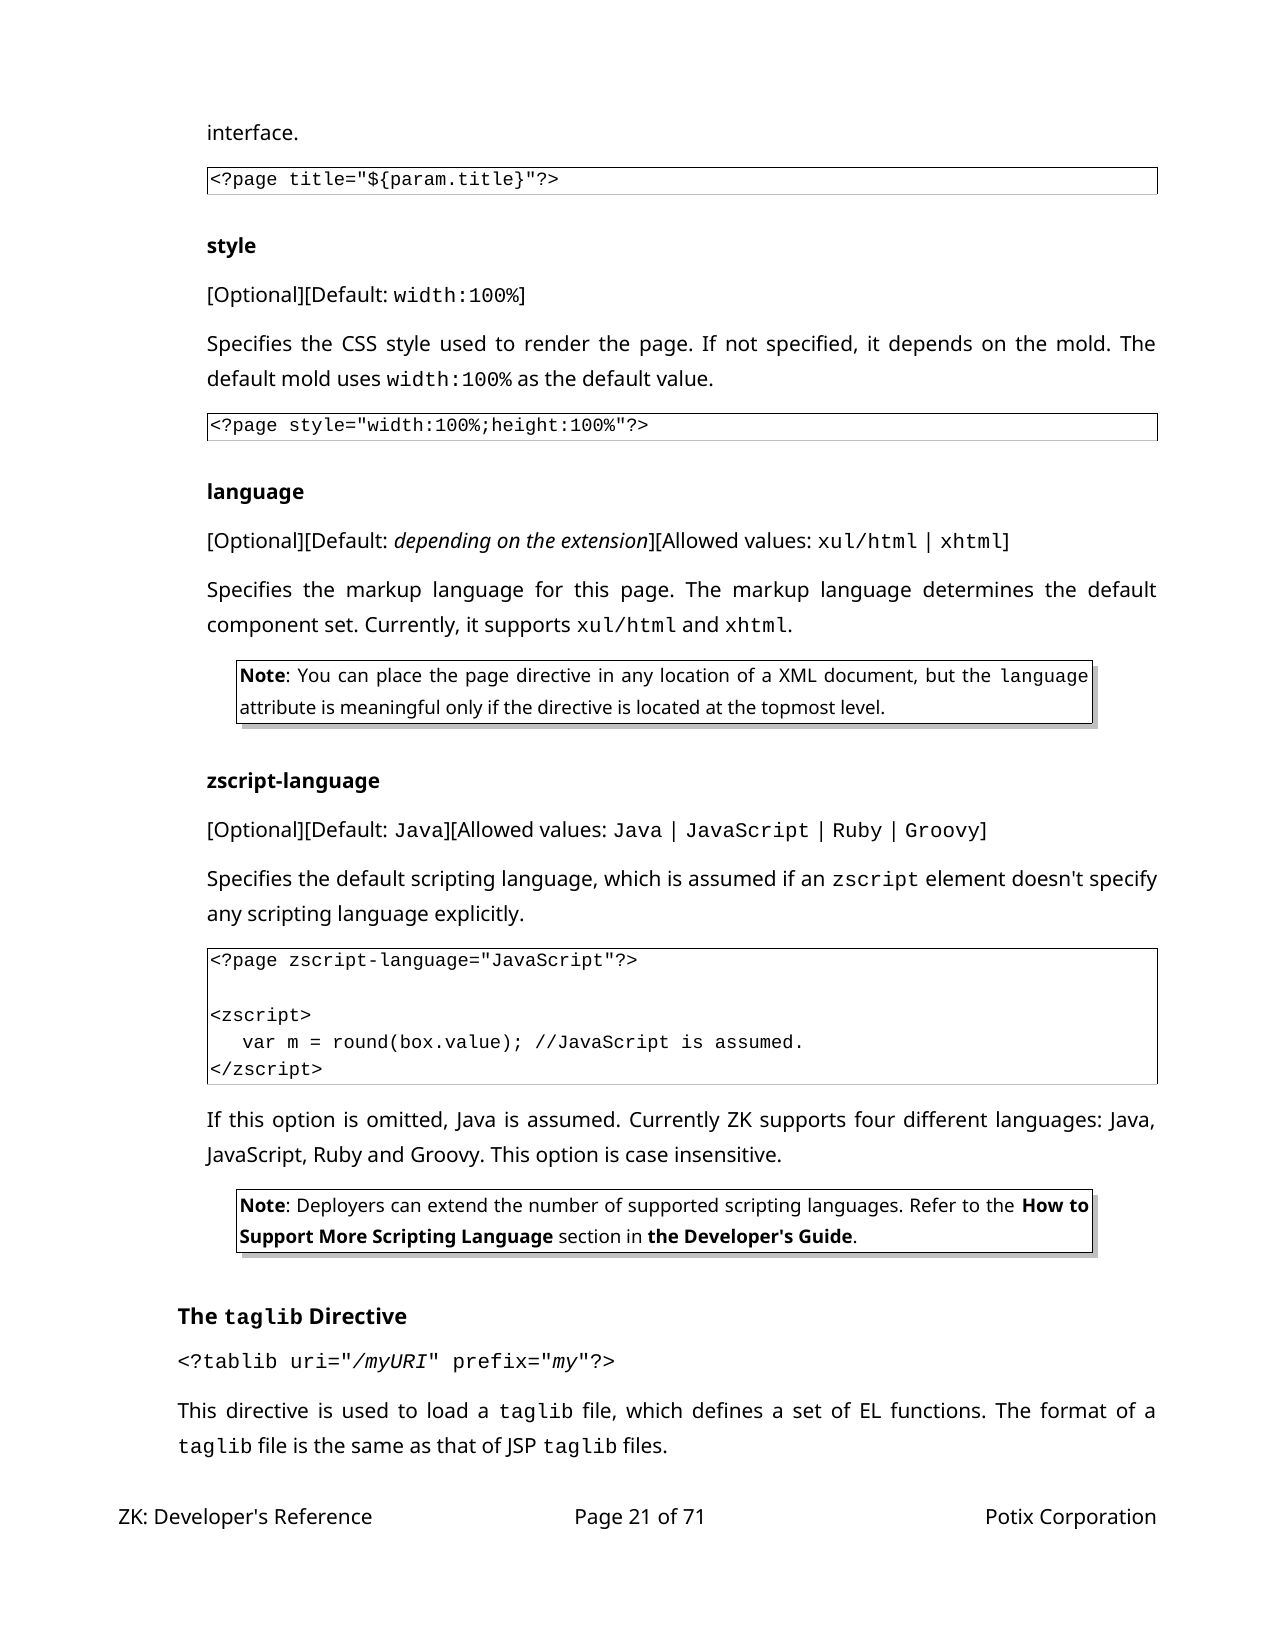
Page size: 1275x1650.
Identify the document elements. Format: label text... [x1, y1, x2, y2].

text [Optional][Default: depending on the extension][Allowed values: xul/html | xhtml] [207, 526, 1157, 555]
text </zscript> [208, 1057, 1157, 1084]
text <?page zscript-language="JavaScript"?> [208, 949, 1157, 973]
subtitle style [207, 231, 1157, 259]
text Note: You can place the page directive in any location of a XML document, but the language attribute is meaningful only if the directive is located at the topmost level. [237, 661, 1092, 723]
text Note: Deployers can extend the number of supported scripting languages. Refer to the How to Support More Scripting Language section in the Developer's Guide. [237, 1190, 1092, 1252]
text <zscript> [208, 1003, 1157, 1027]
text Specifies the default scripting language, which is assumed if an zscript element doesn't specify any scripting language explicitly. [207, 864, 1157, 928]
text [Optional][Default: width:100%] [207, 280, 1157, 308]
subtitle language [207, 477, 1157, 506]
text <?page style="width:100%;height:100%"?> [208, 414, 1157, 440]
text This directive is used to load a taglib file, which defines a set of EL functions. The format of a taglib file is the same as that of JSP taglib files. [177, 1396, 1157, 1460]
text Specifies the markup language for this page. The markup language determines the default component set. Currently, it supports xul/html and xhtml. [207, 575, 1157, 639]
text [Optional][Default: Java][Allowed values: Java | JavaScript | Ruby | Groovy] [207, 815, 1157, 843]
text <?page title="${param.title}"?> [208, 168, 1157, 194]
subtitle The taglib Directive [177, 1301, 1157, 1331]
text <?tablib uri="/myURI" prefix="my"?> [177, 1352, 1157, 1375]
subtitle zscript-language [207, 766, 1157, 794]
text If this option is omitted, Java is assumed. Currently ZK supports four different languages: Java, JavaScript, Ruby and Groovy. This option is case insensitive. [207, 1105, 1157, 1168]
text interface. [207, 118, 1157, 146]
text Specifies the CSS style used to render the page. If not specified, it depends on the mold. The default mold uses width:100% as the default value. [207, 329, 1157, 393]
text var m = round(box.value); //JavaScript is assumed. [208, 1030, 1157, 1054]
